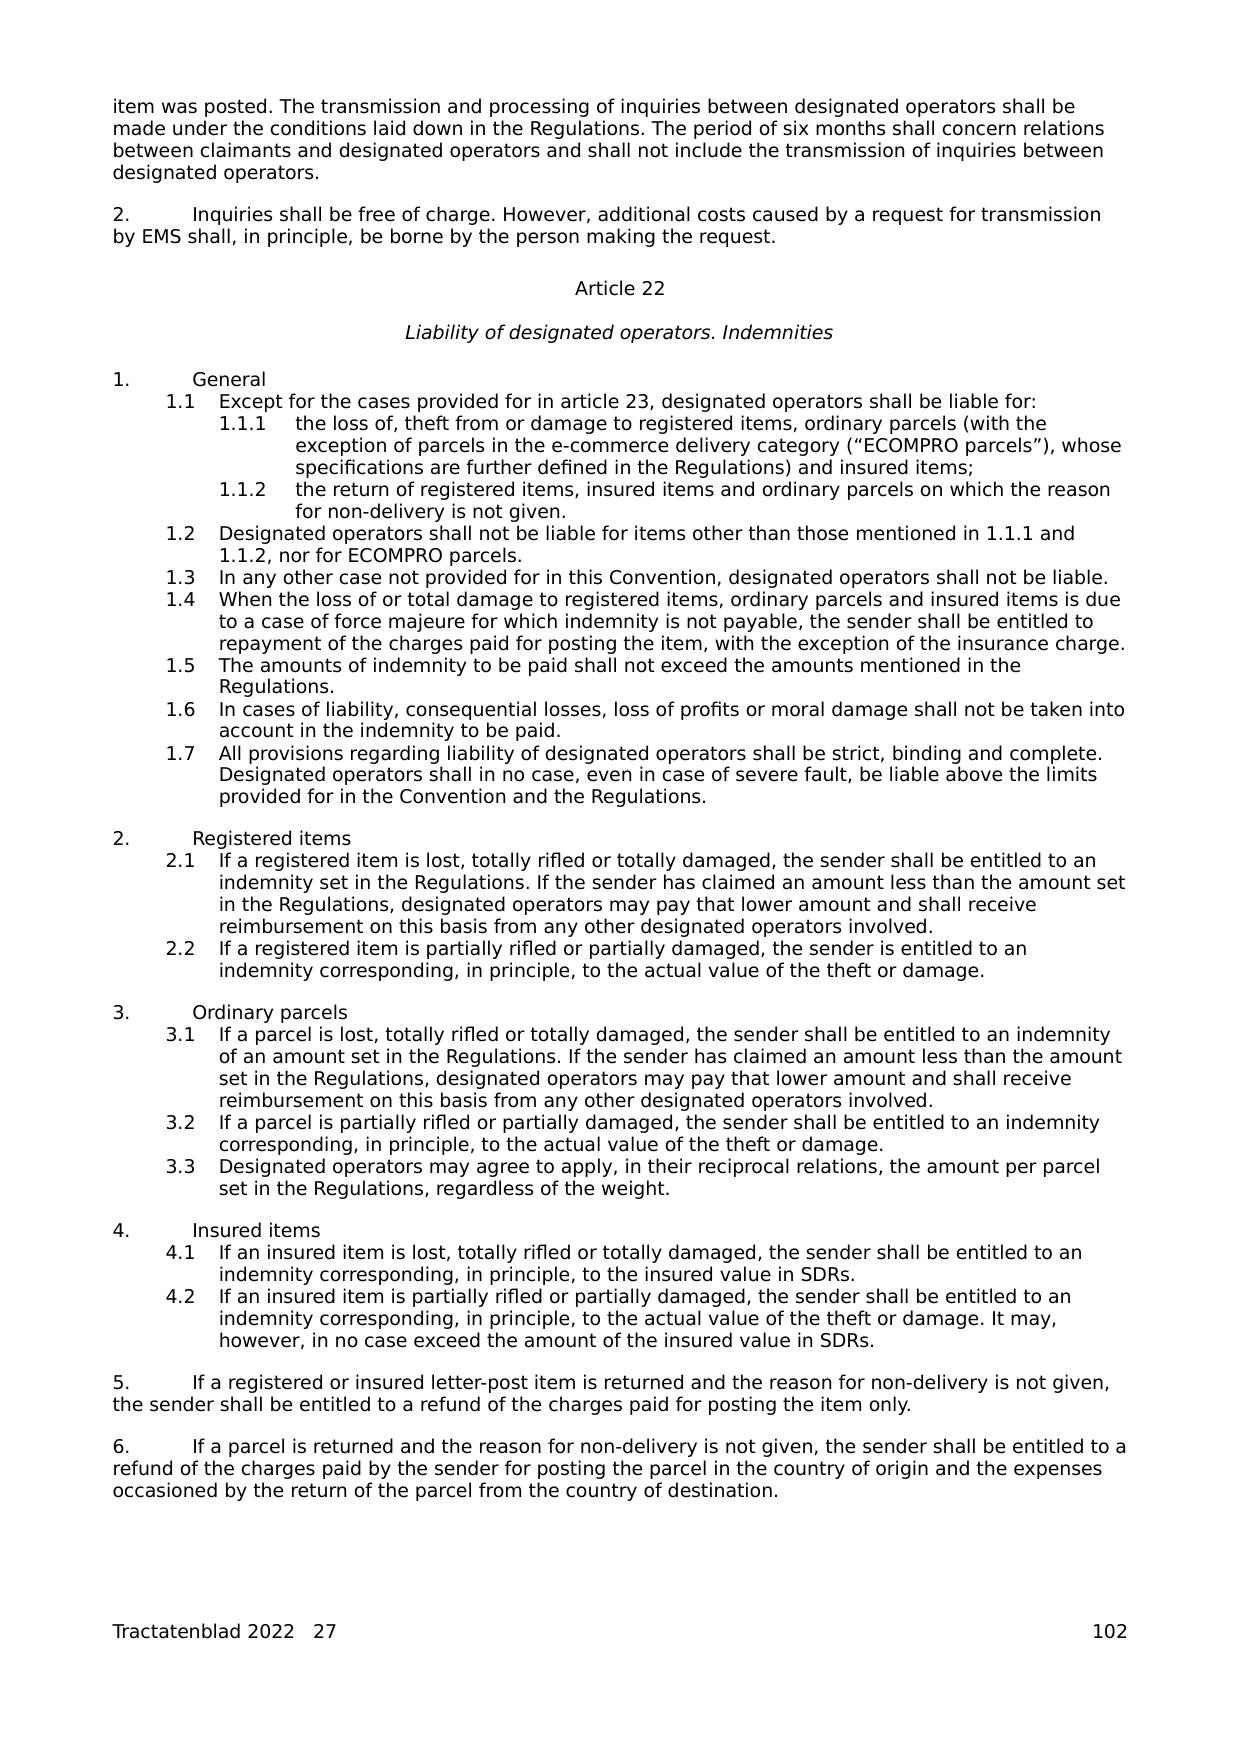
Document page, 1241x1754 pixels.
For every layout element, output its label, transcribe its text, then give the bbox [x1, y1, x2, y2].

text 1.3 In any other case not provided for in this Convention, designated operators shall not be liable. [165, 567, 1128, 588]
text 1. General [112, 369, 1128, 391]
text 1.5 The amounts of indemnity to be paid shall not exceed the amounts mentioned in the Regulations. [165, 654, 1128, 698]
text 3.3 Designated operators may agree to apply, in their reciprocal relations, the amount per parcel set in the Regulations, regardless of the weight. [165, 1156, 1128, 1200]
text 3.2 If a parcel is partially rifled or partially damaged, the sender shall be entitled to an indemnity corresponding, in principle, to the actual value of the theft or damage. [165, 1112, 1128, 1156]
text 2. Inquiries shall be free of charge. However, additional costs caused by a request for transmission by EMS shall, in principle, be borne by the person making the request. [112, 204, 1128, 248]
subtitle Article 22 Liability of designated operators. Indemnities [112, 278, 1128, 344]
text 4. Insured items [112, 1220, 1128, 1242]
text 5. If a registered or insured letter-post item is returned and the reason for non-delivery is not given, the sender shall be entitled to a refund of the charges paid for posting the item only. [112, 1372, 1128, 1416]
text 1.6 In cases of liability, consequential losses, loss of profits or moral damage shall not be taken into account in the indemnity to be paid. [165, 698, 1128, 742]
text 1.1 Except for the cases provided for in article 23, designated operators shall be liable for: [165, 391, 1128, 413]
text 1.1.2 the return of registered items, insured items and ordinary parcels on which the reason for non-delivery is not given. [218, 479, 1128, 523]
text 1.4 When the loss of or total damage to registered items, ordinary parcels and insured items is due to a case of force majeure for which indemnity is not payable, the sender shall be entitled to repayment of the charges paid for posting the item, with the exception of the insurance charge. [165, 588, 1128, 654]
text 2. Registered items [112, 828, 1128, 850]
text 1.7 All provisions regarding liability of designated operators shall be strict, binding and complete. Designated operators shall in no case, even in case of severe fault, be liable above the limits provided for in the Convention and the Regulations. [165, 742, 1128, 808]
text 3. Ordinary parcels [112, 1002, 1128, 1024]
text 4.2 If an insured item is partially rifled or partially damaged, the sender shall be entitled to an indemnity corresponding, in principle, to the actual value of the theft or damage. It may, however, in no case exceed the amount of the insured value in SDRs. [165, 1286, 1128, 1352]
text 4.1 If an insured item is lost, totally rifled or totally damaged, the sender shall be entitled to an indemnity corresponding, in principle, to the insured value in SDRs. [165, 1242, 1128, 1286]
text 6. If a parcel is returned and the reason for non-delivery is not given, the sender shall be entitled to a refund of the charges paid by the sender for posting the parcel in the country of origin and the expenses occasioned by the return of the parcel from the country of destination. [112, 1436, 1128, 1502]
text 2.2 If a registered item is partially rifled or partially damaged, the sender is entitled to an indemnity corresponding, in principle, to the actual value of the theft or damage. [165, 938, 1128, 982]
text 3.1 If a parcel is lost, totally rifled or totally damaged, the sender shall be entitled to an indemnity of an amount set in the Regulations. If the sender has claimed an amount less than the amount set in the Regulations, designated operators may pay that lower amount and shall receive reimbursement on this basis from any other designated operators involved. [165, 1024, 1128, 1112]
text 1.1.1 the loss of, theft from or damage to registered items, ordinary parcels (with the exception of parcels in the e-commerce delivery category (“ECOMPRO parcels”), whose specifications are further defined in the Regulations) and insured items; [218, 413, 1128, 479]
text 1.2 Designated operators shall not be liable for items other than those mentioned in 1.1.1 and 1.1.2, nor for ECOMPRO parcels. [165, 523, 1128, 567]
text 2.1 If a registered item is lost, totally rifled or totally damaged, the sender shall be entitled to an indemnity set in the Regulations. If the sender has claimed an amount less than the amount set in the Regulations, designated operators may pay that lower amount and shall receive reimbursement on this basis from any other designated operators involved. [165, 850, 1128, 938]
text item was posted. The transmission and processing of inquiries between designated operators shall be made under the conditions laid down in the Regulations. The period of six months shall concern relations between claimants and designated operators and shall not include the transmission of inquiries between designated operators. [112, 96, 1128, 184]
